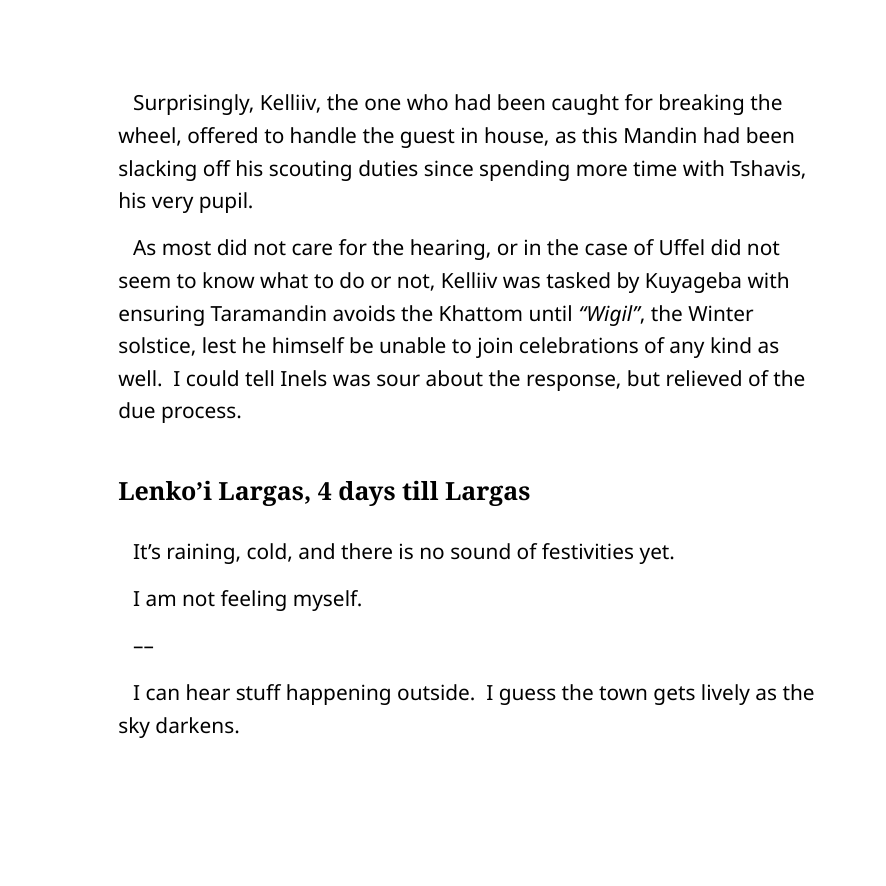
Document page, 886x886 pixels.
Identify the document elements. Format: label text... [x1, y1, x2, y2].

subtitle Lenko’i Largas, 4 days till Largas [118, 473, 827, 507]
text As most did not care for the hearing, or in the case of Uffel did not seem to know what to do or not, Kelliiv was tasked by Kuyageba with ensuring Taramandin avoids the Khattom until “Wigil”, the Winter solstice, lest he himself be unable to join celebrations of any kind as well. I could tell Inels was sour about the response, but relieved of the due process. [118, 233, 827, 425]
text Surprisingly, Kelliiv, the one who had been caught for breaking the wheel, offered to handle the guest in house, as this Mandin had been slacking off his scouting duties since spending more time with Tshavis, his very pupil. [118, 88, 827, 215]
text It’s raining, cold, and there is no sound of festivities yet. [118, 537, 827, 565]
text I can hear stuff happening outside. I guess the town gets lively as the sky darkens. [118, 678, 827, 739]
text I am not feeling myself. [118, 584, 827, 612]
text –– [118, 631, 827, 659]
